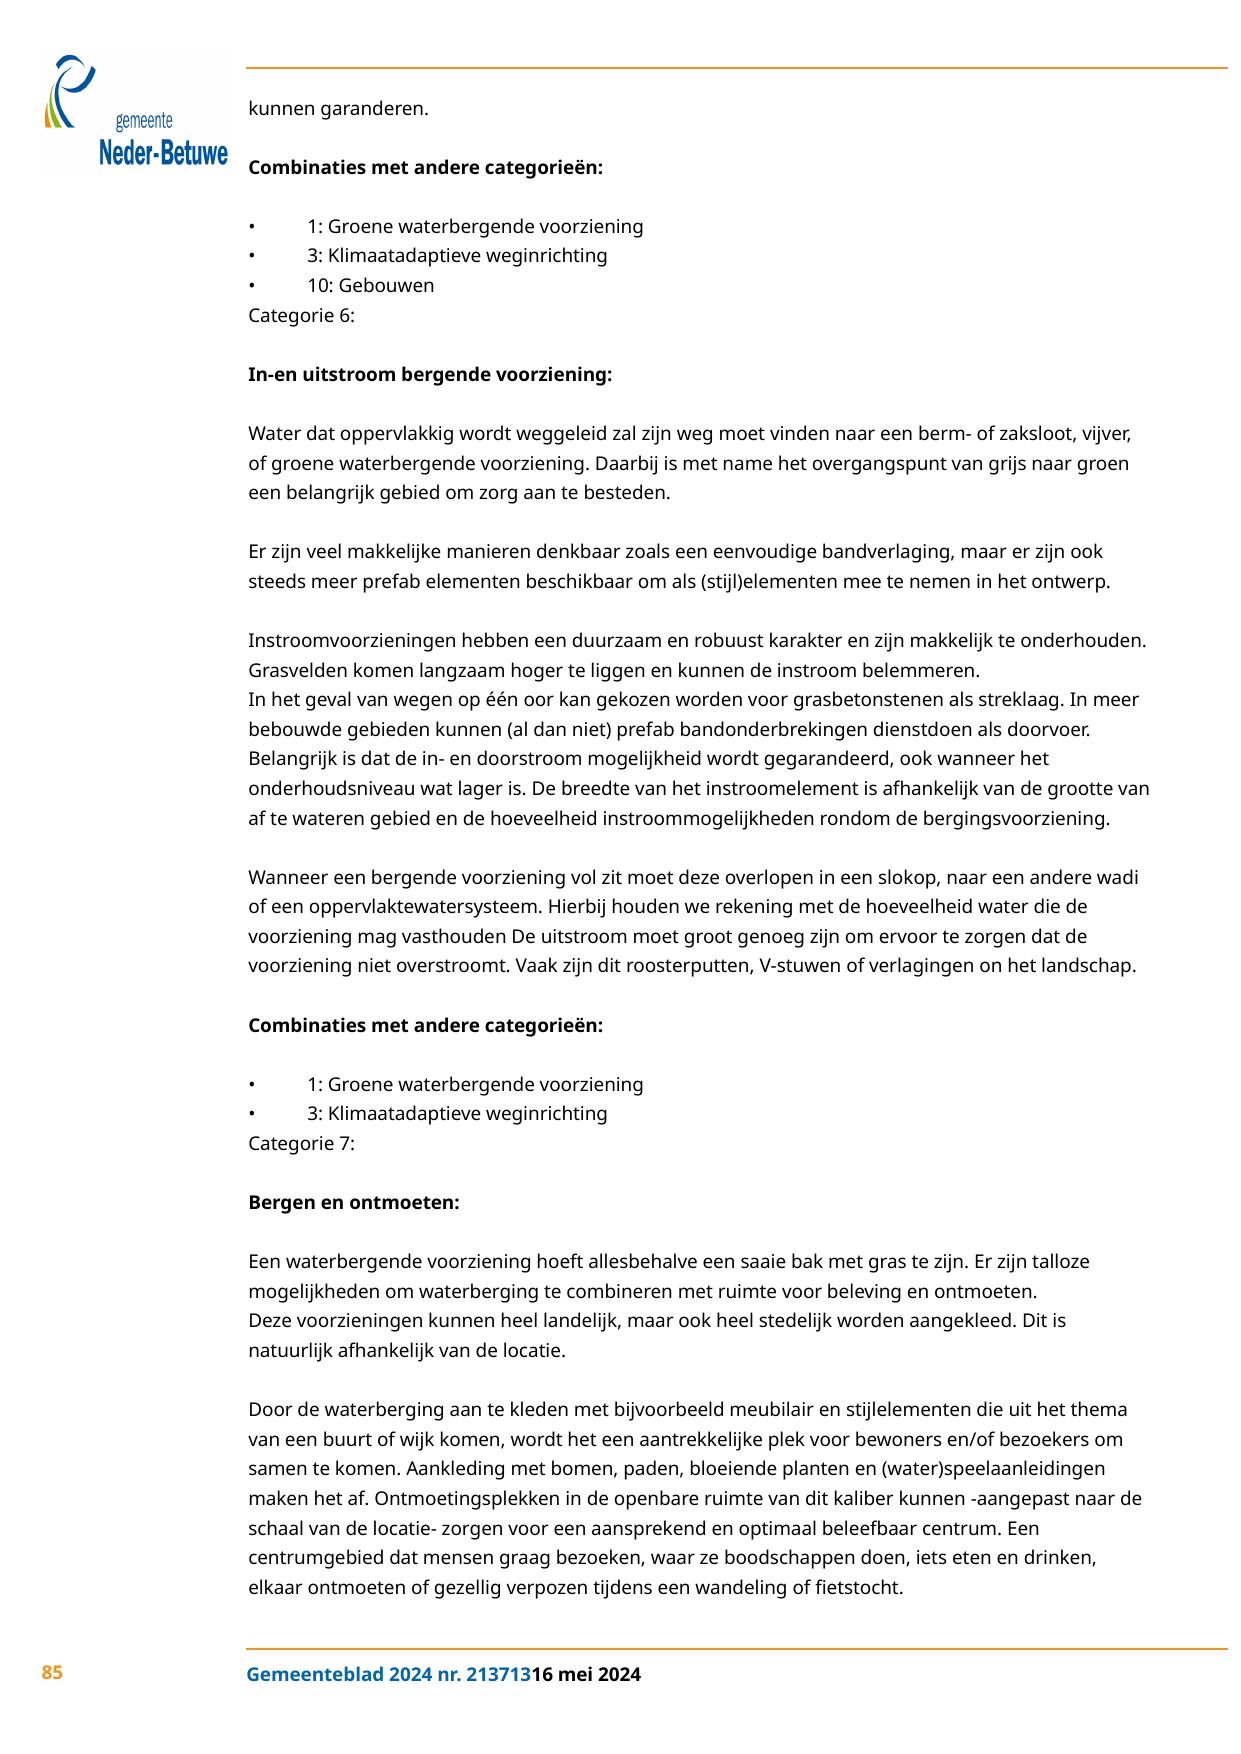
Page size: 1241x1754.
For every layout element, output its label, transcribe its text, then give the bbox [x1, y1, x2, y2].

text Bergen en ontmoeten: [248, 1189, 1152, 1215]
text Categorie 7: [248, 1130, 1152, 1156]
text Instroomvoorzieningen hebben een duurzaam en robuust karakter en zijn makkelijk te onderhouden. Grasvelden komen langzaam hoger te liggen en kunnen de instroom belemmeren. [248, 627, 1152, 683]
list 3: Klimaatadaptieve weginrichting [248, 243, 1152, 268]
text Combinaties met andere categorieën: [248, 1012, 1152, 1038]
text kunnen garanderen. [248, 95, 1152, 121]
text Wanneer een bergende voorziening vol zit moet deze overlopen in een slokop, naar een andere wadi of een oppervlaktewatersysteem. Hierbij houden we rekening met de hoeveelheid water die de voorziening mag vasthouden De uitstroom moet groot genoeg zijn om ervoor te zorgen dat de voorziening niet overstroomt. Vaak zijn dit roosterputten, V-stuwen of verlagingen on het landschap. [248, 864, 1152, 978]
text Categorie 6: [248, 302, 1152, 328]
list 1: Groene waterbergende voorziening [248, 213, 1152, 239]
picture [41, 47, 231, 172]
text Door de waterberging aan te kleden met bijvoorbeeld meubilair en stijlelementen die uit het thema van een buurt of wijk komen, wordt het een aantrekkelijke plek voor bewoners en/of bezoekers om samen te komen. Aankleding met bomen, paden, bloeiende planten en (water)speelaanleidingen maken het af. Ontmoetingsplekken in de openbare ruimte van dit kaliber kunnen -aangepast naar de schaal van de locatie- zorgen voor een aansprekend en optimaal beleefbaar centrum. Een centrumgebied dat mensen graag bezoeken, waar ze boodschappen doen, iets eten en drinken, elkaar ontmoeten of gezellig verpozen tijdens een wandeling of fietstocht. [248, 1396, 1152, 1600]
text In-en uitstroom bergende voorziening: [248, 361, 1152, 387]
text Deze voorzieningen kunnen heel landelijk, maar ook heel stedelijk worden aangekleed. Dit is natuurlijk afhankelijk van de locatie. [248, 1308, 1152, 1363]
text Een waterbergende voorziening hoeft allesbehalve een saaie bak met gras te zijn. Er zijn talloze mogelijkheden om waterberging te combineren met ruimte voor beleving en ontmoeten. [248, 1248, 1152, 1304]
text Combinaties met andere categorieën: [248, 154, 1152, 180]
list 3: Klimaatadaptieve weginrichting [248, 1101, 1152, 1126]
text In het geval van wegen op één oor kan gekozen worden voor grasbetonstenen als streklaag. In meer bebouwde gebieden kunnen (al dan niet) prefab bandonderbrekingen dienstdoen als doorvoer. Belangrijk is dat de in- en doorstroom mogelijkheid wordt gegarandeerd, ook wanneer het onderhoudsniveau wat lager is. De breedte van het instroomelement is afhankelijk van de grootte van af te wateren gebied en de hoeveelheid instroommogelijkheden rondom de bergingsvoorziening. [248, 686, 1152, 831]
text Er zijn veel makkelijke manieren denkbaar zoals een eenvoudige bandverlaging, maar er zijn ook steeds meer prefab elementen beschikbaar om als (stijl)elementen mee te nemen in het ontwerp. [248, 538, 1152, 594]
text Water dat oppervlakkig wordt weggeleid zal zijn weg moet vinden naar een berm- of zaksloot, vijver, of groene waterbergende voorziening. Daarbij is met name het overgangspunt van grijs naar groen een belangrijk gebied om zorg aan te besteden. [248, 420, 1152, 505]
list 10: Gebouwen [248, 272, 1152, 298]
list 1: Groene waterbergende voorziening [248, 1071, 1152, 1097]
